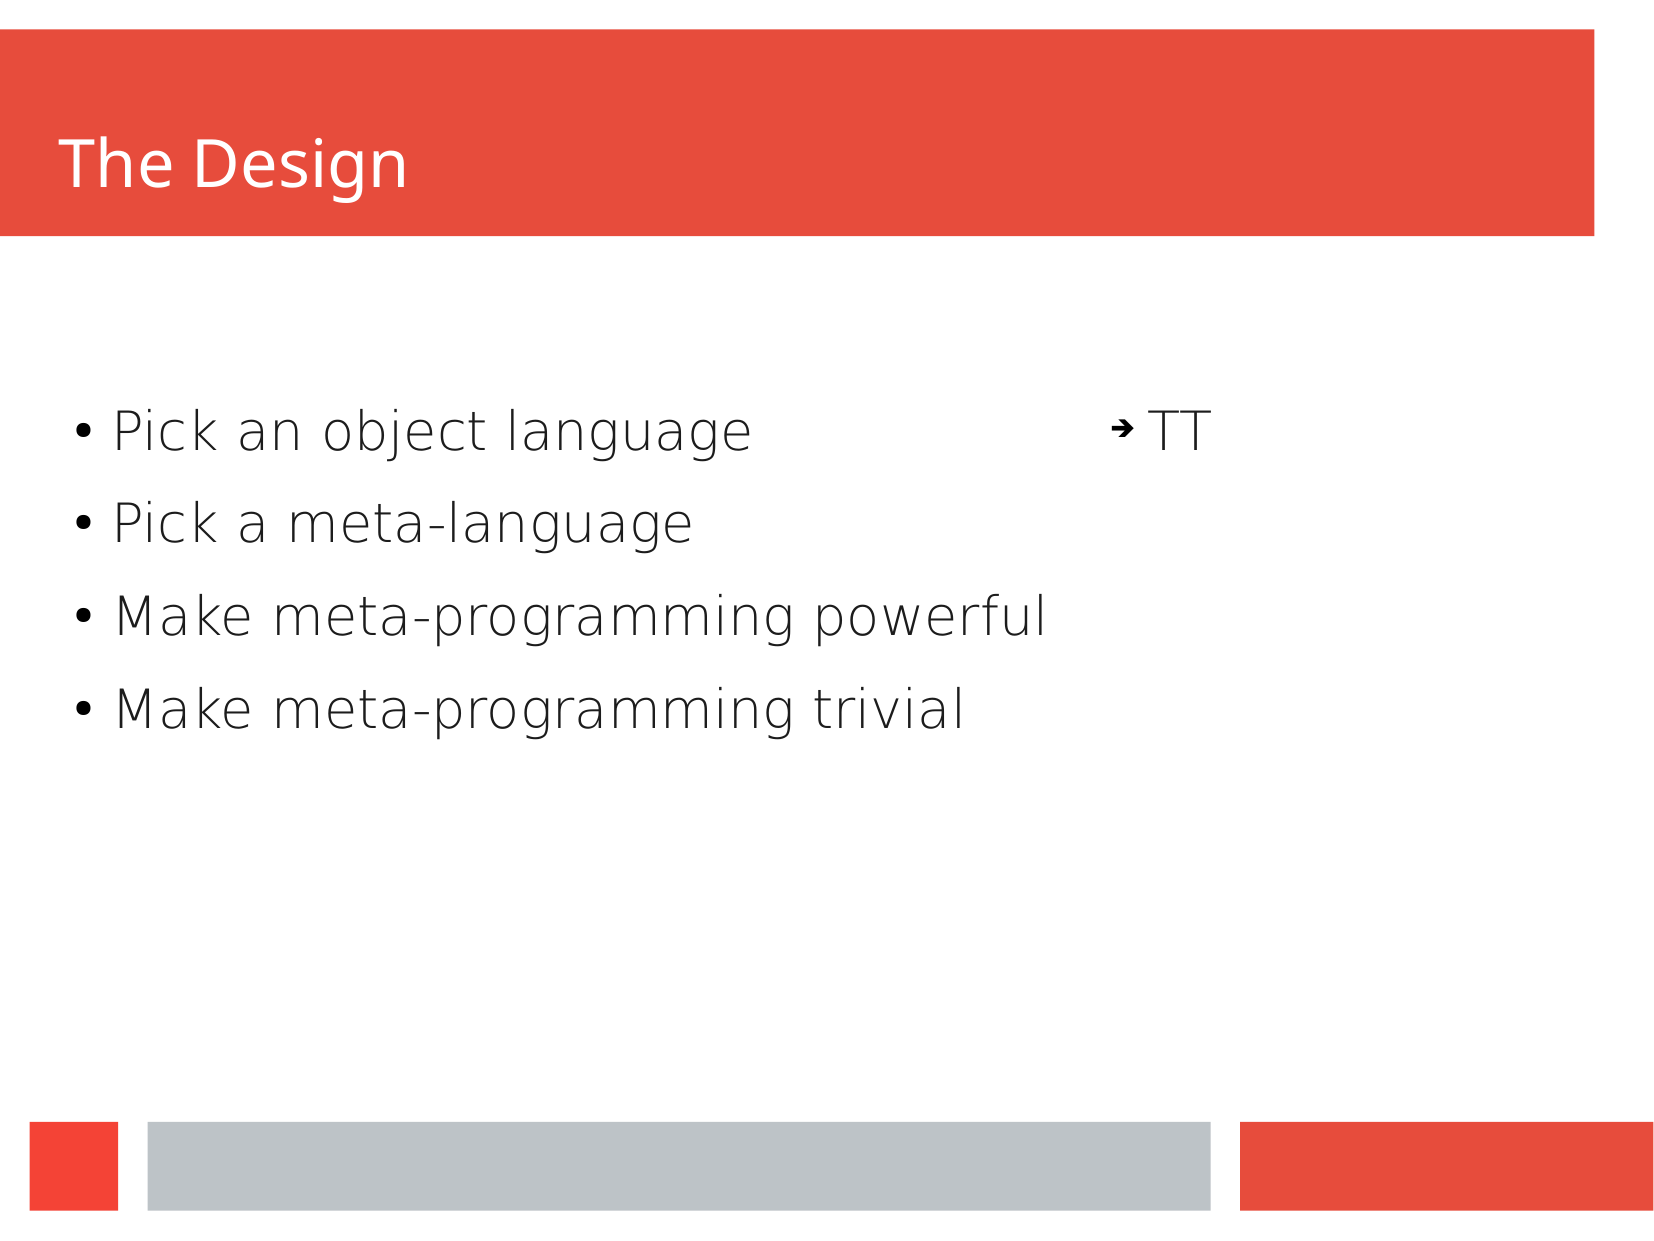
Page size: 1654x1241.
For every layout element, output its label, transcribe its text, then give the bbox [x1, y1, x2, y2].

title The Design [59, 59, 1595, 207]
list Pick an object language Pick a meta-language Make meta-programming powerful Make meta-programming trivial [59, 324, 1066, 1093]
list TT [1095, 324, 1566, 1093]
